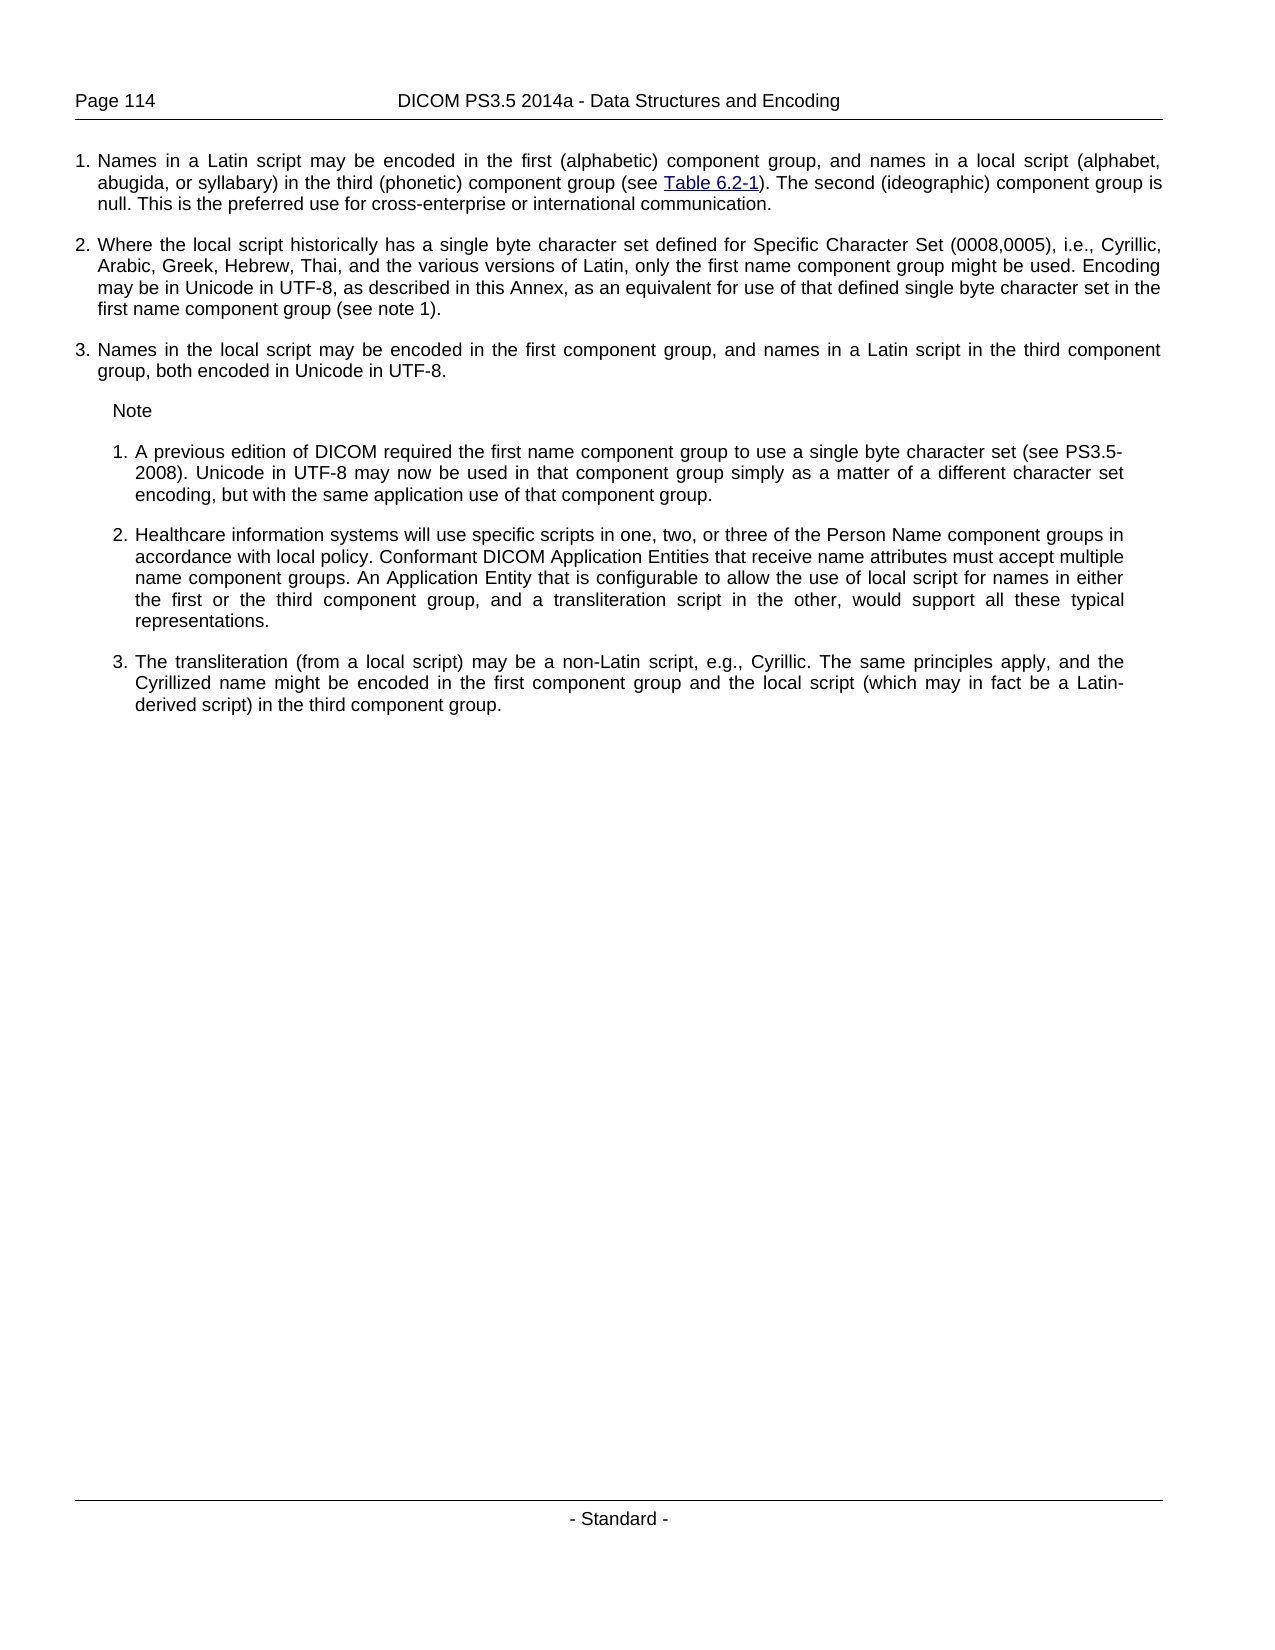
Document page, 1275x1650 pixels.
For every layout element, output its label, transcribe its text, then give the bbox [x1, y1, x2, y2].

list Names in the local script may be encoded in the first component group, and names in a Latin script in the third component group, both encoded in Unicode in UTF-8. [75, 338, 1162, 382]
list Names in a Latin script may be encoded in the first (alphabetic) component group, and names in a local script (alphabet, abugida, or syllabary) in the third (phonetic) component group (see Table 6.2-1). The second (ideographic) component group is null. This is the preferred use for cross-enterprise or international communication. [75, 150, 1162, 215]
list The transliteration (from a local script) may be a non-Latin script, e.g., Cyrillic. The same principles apply, and the Cyrillized name might be encoded in the first component group and the local script (which may in fact be a Latin-derived script) in the third component group. [112, 651, 1125, 715]
list A previous edition of DICOM required the first name component group to use a single byte character set (see PS3.5-2008). Unicode in UTF-8 may now be used in that component group simply as a matter of a different character set encoding, but with the same application use of that component group. [112, 441, 1125, 505]
list Where the local script historically has a single byte character set defined for Specific Character Set (0008,0005), i.e., Cyrillic, Arabic, Greek, Hebrew, Thai, and the various versions of Latin, only the first name component group might be used. Encoding may be in Unicode in UTF-8, as described in this Annex, as an equivalent for use of that defined single byte character set in the first name component group (see note 1). [75, 233, 1162, 320]
text Note [112, 400, 1125, 422]
list Healthcare information systems will use specific scripts in one, two, or three of the Person Name component groups in accordance with local policy. Conformant DICOM Application Entities that receive name attributes must accept multiple name component groups. An Application Entity that is configurable to allow the use of local script for names in either the first or the third component group, and a transliteration script in the other, would support all these typical representations. [112, 524, 1125, 632]
